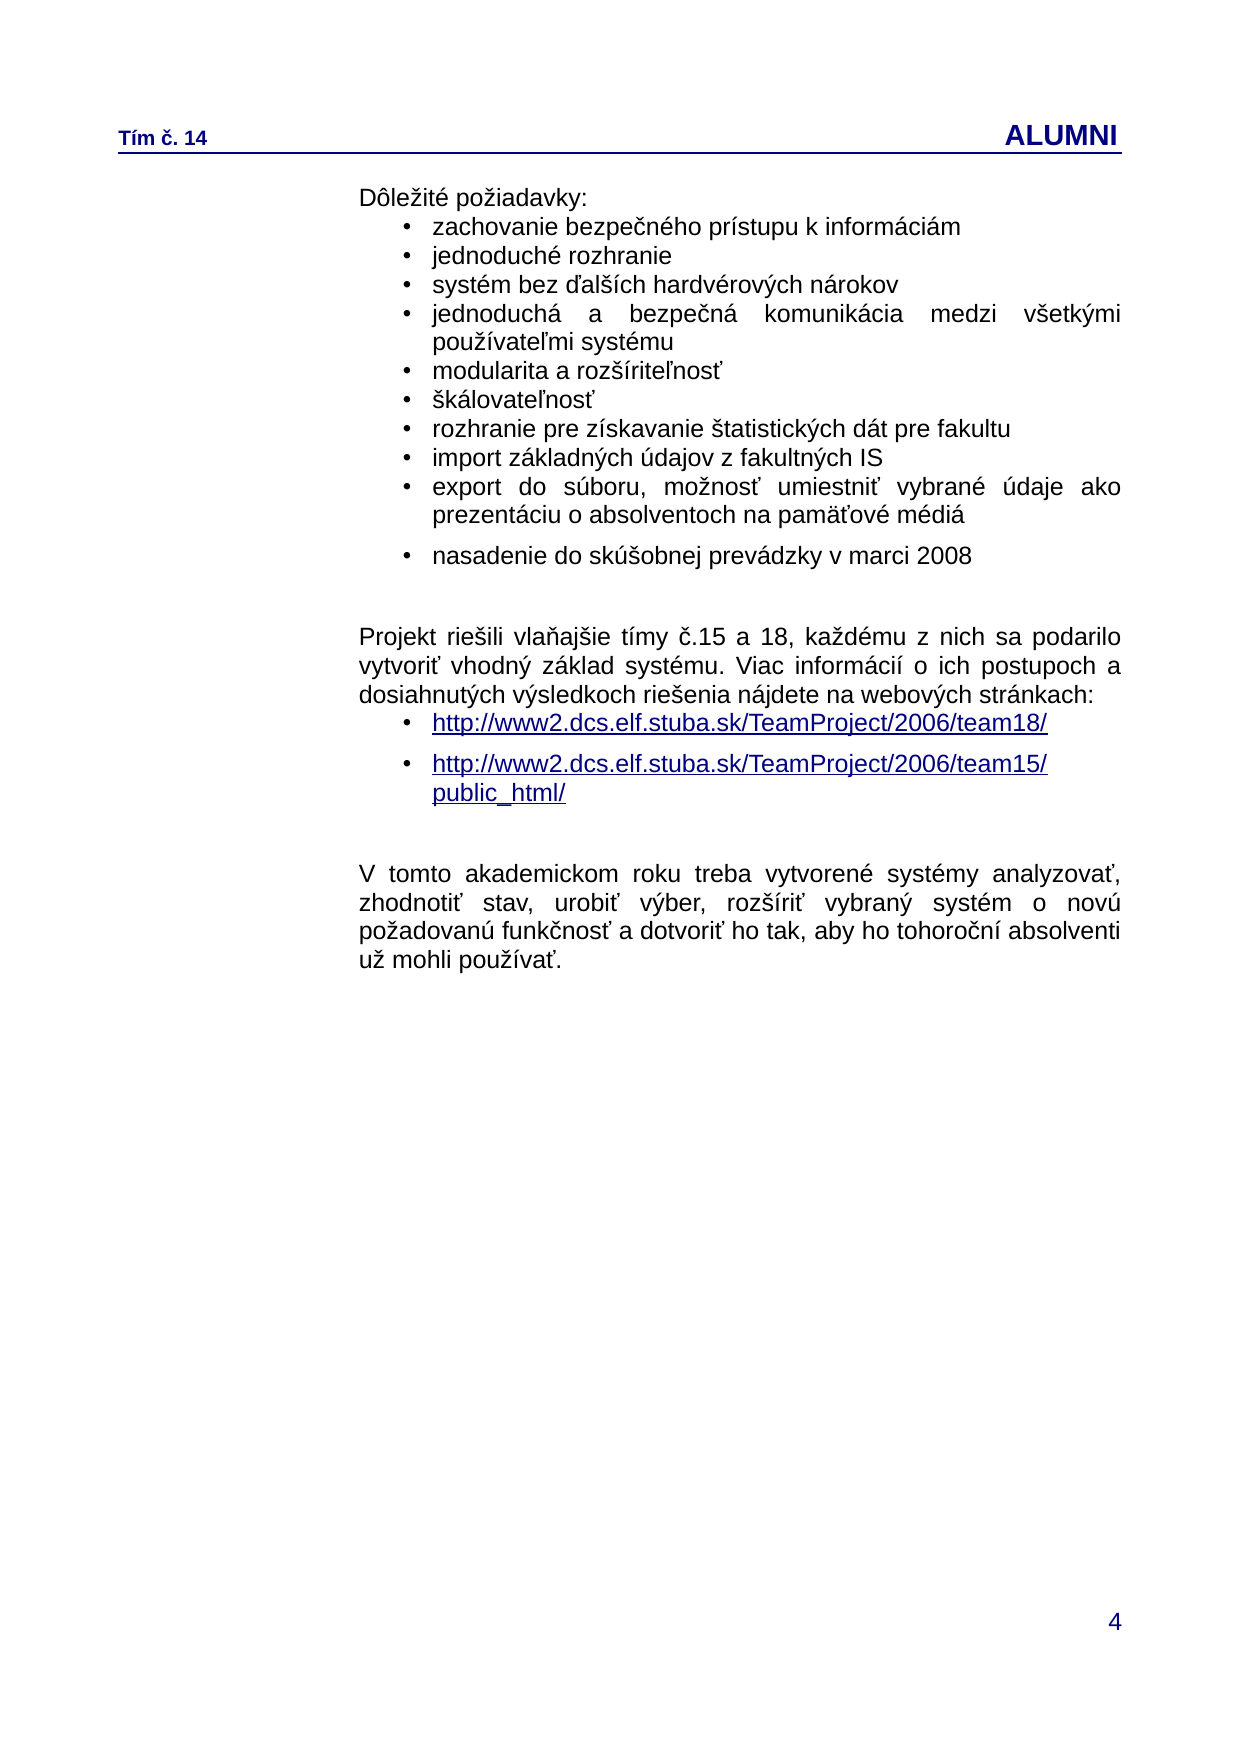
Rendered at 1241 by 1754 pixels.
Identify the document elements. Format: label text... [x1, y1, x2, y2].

list škálovateľnosť [403, 385, 1122, 414]
list import základných údajov z fakultných IS [403, 443, 1122, 472]
list http://www2.dcs.elf.stuba.sk/TeamProject/2006/team15/public_html/ [403, 749, 1122, 807]
list systém bez ďalších hardvérových nárokov [403, 270, 1122, 298]
text Projekt riešili vlaňajšie tímy č.15 a 18, každému z nich sa podarilo vytvoriť vhodný základ systému. Viac informácií o ich postupoch a dosiahnutých výsledkoch riešenia nájdete na webových stránkach: [358, 622, 1122, 708]
list nasadenie do skúšobnej prevádzky v marci 2008 [403, 541, 1122, 570]
list modularita a rozšíriteľnosť [403, 356, 1122, 385]
list rozhranie pre získavanie štatistických dát pre fakultu [403, 414, 1122, 443]
text V tomto akademickom roku treba vytvorené systémy analyzovať, zhodnotiť stav, urobiť výber, rozšíriť vybraný systém o novú požadovanú funkčnosť a dotvoriť ho tak, aby ho tohoroční absolventi už mohli používať. [358, 859, 1122, 974]
list jednoduchá a bezpečná komunikácia medzi všetkými používateľmi systému [403, 298, 1122, 356]
list http://www2.dcs.elf.stuba.sk/TeamProject/2006/team18/ [403, 708, 1122, 737]
list export do súboru, možnosť umiestniť vybrané údaje ako prezentáciu o absolventoch na pamäťové médiá [403, 472, 1122, 529]
list jednoduché rozhranie [403, 241, 1122, 270]
list zachovanie bezpečného prístupu k informáciám [403, 212, 1122, 241]
text Dôležité požiadavky: [358, 183, 1122, 212]
